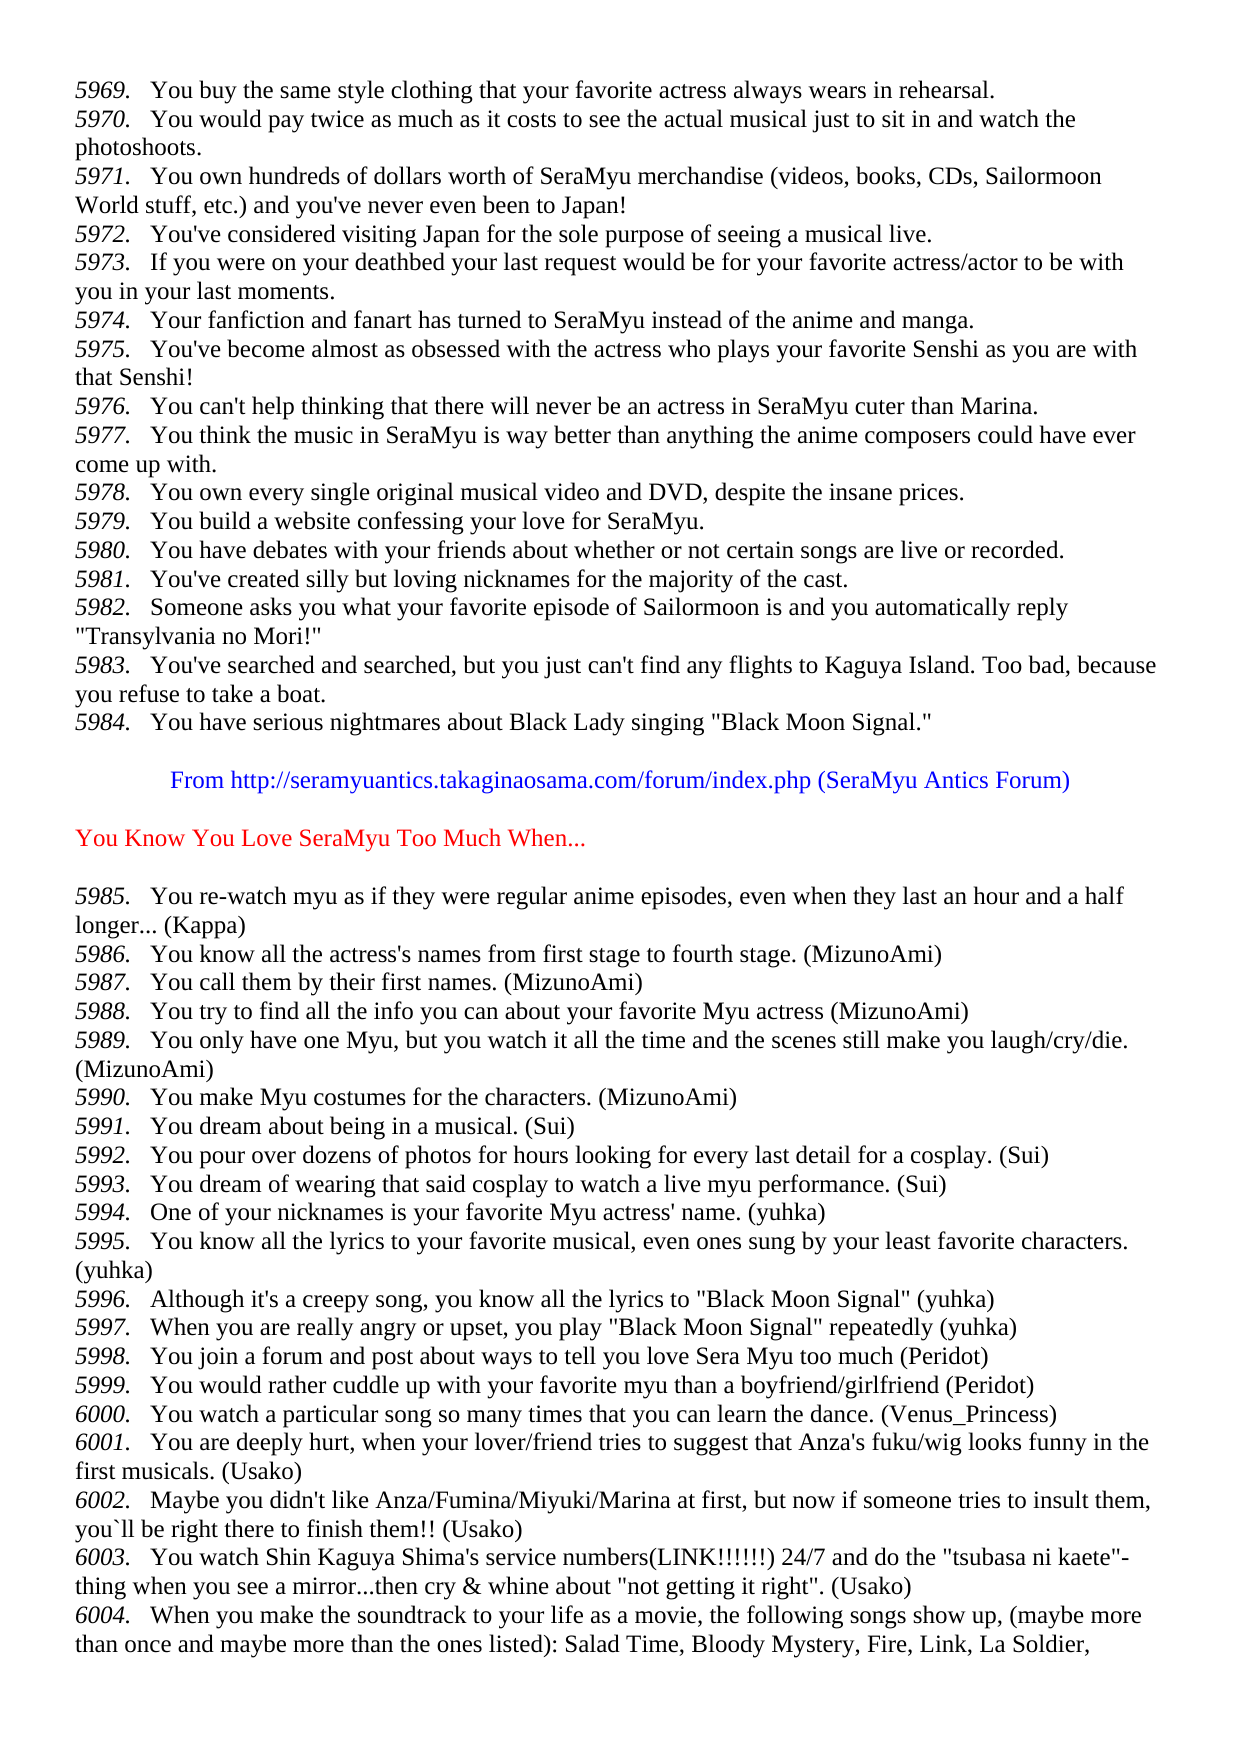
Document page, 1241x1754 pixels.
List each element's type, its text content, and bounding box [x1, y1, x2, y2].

list Someone asks you what your favorite episode of Sailormoon is and you automatically reply "Transylvania no Mori!" [75, 592, 1165, 650]
list You dream about being in a musical. (Sui) [75, 1111, 1165, 1140]
list One of your nicknames is your favorite Myu actress' name. (yuhka) [75, 1197, 1165, 1226]
list You've searched and searched, but you just can't find any flights to Kaguya Island. Too bad, because you refuse to take a boat. [75, 650, 1165, 707]
list You join a forum and post about ways to tell you love Sera Myu too much (Peridot) [75, 1341, 1165, 1370]
list You dream of wearing that said cosplay to watch a live myu performance. (Sui) [75, 1169, 1165, 1197]
list You re-watch myu as if they were regular anime episodes, even when they last an hour and a half longer... (Kappa) [75, 881, 1165, 939]
list You call them by their first names. (MizunoAmi) [75, 967, 1165, 996]
list You pour over dozens of photos for hours looking for every last detail for a cosplay. (Sui) [75, 1140, 1165, 1169]
list You only have one Myu, but you watch it all the time and the scenes still make you laugh/cry/die. (MizunoAmi) [75, 1025, 1165, 1082]
list You own hundreds of dollars worth of SeraMyu merchandise (videos, books, CDs, Sailormoon World stuff, etc.) and you've never even been to Japan! [75, 161, 1165, 219]
list You build a website confessing your love for SeraMyu. [75, 506, 1165, 535]
list You are deeply hurt, when your lover/friend tries to suggest that Anza's fuku/wig looks funny in the first musicals. (Usako) [75, 1427, 1165, 1485]
text From http://seramyuantics.takaginaosama.com/forum/index.php (SeraMyu Antics Forum) [75, 765, 1165, 794]
list When you make the soundtrack to your life as a movie, the following songs show up, (maybe more than once and maybe more than the ones listed): Salad Time, Bloody Mystery, Fire, Link, La Soldier, [75, 1600, 1165, 1657]
list You would rather cuddle up with your favorite myu than a boyfriend/girlfriend (Peridot) [75, 1370, 1165, 1399]
list You would pay twice as much as it costs to see the actual musical just to sit in and watch the photoshoots. [75, 104, 1165, 161]
list Your fanfiction and fanart has turned to SeraMyu instead of the anime and manga. [75, 305, 1165, 334]
list You try to find all the info you can about your favorite Myu actress (MizunoAmi) [75, 996, 1165, 1025]
list You've created silly but loving nicknames for the majority of the cast. [75, 564, 1165, 592]
list You know all the actress's names from first stage to fourth stage. (MizunoAmi) [75, 939, 1165, 967]
list You think the music in SeraMyu is way better than anything the anime composers could have ever come up with. [75, 420, 1165, 477]
list When you are really angry or upset, you play "Black Moon Signal" repeatedly (yuhka) [75, 1312, 1165, 1341]
list You watch a particular song so many times that you can learn the dance. (Venus_Princess) [75, 1399, 1165, 1427]
list You know all the lyrics to your favorite musical, even ones sung by your least favorite characters. (yuhka) [75, 1226, 1165, 1284]
list You have debates with your friends about whether or not certain songs are live or recorded. [75, 535, 1165, 564]
list You own every single original musical video and DVD, despite the insane prices. [75, 477, 1165, 506]
list Although it's a creepy song, you know all the lyrics to "Black Moon Signal" (yuhka) [75, 1284, 1165, 1312]
list You've considered visiting Japan for the sole purpose of seeing a musical live. [75, 219, 1165, 247]
list You can't help thinking that there will never be an actress in SeraMyu cuter than Marina. [75, 391, 1165, 420]
list You buy the same style clothing that your favorite actress always wears in rehearsal. [75, 75, 1165, 104]
list If you were on your deathbed your last request would be for your favorite actress/actor to be with you in your last moments. [75, 247, 1165, 305]
list You make Myu costumes for the characters. (MizunoAmi) [75, 1082, 1165, 1111]
list Maybe you didn't like Anza/Fumina/Miyuki/Marina at first, but now if someone tries to insult them, you`ll be right there to finish them!! (Usako) [75, 1485, 1165, 1542]
list You have serious nightmares about Black Lady singing "Black Moon Signal." [75, 707, 1165, 736]
text You Know You Love SeraMyu Too Much When... [75, 823, 1165, 852]
list You watch Shin Kaguya Shima's service numbers(LINK!!!!!!) 24/7 and do the "tsubasa ni kaete"-thing when you see a mirror...then cry & whine about "not getting it right". (Usako) [75, 1542, 1165, 1600]
list You've become almost as obsessed with the actress who plays your favorite Senshi as you are with that Senshi! [75, 334, 1165, 391]
